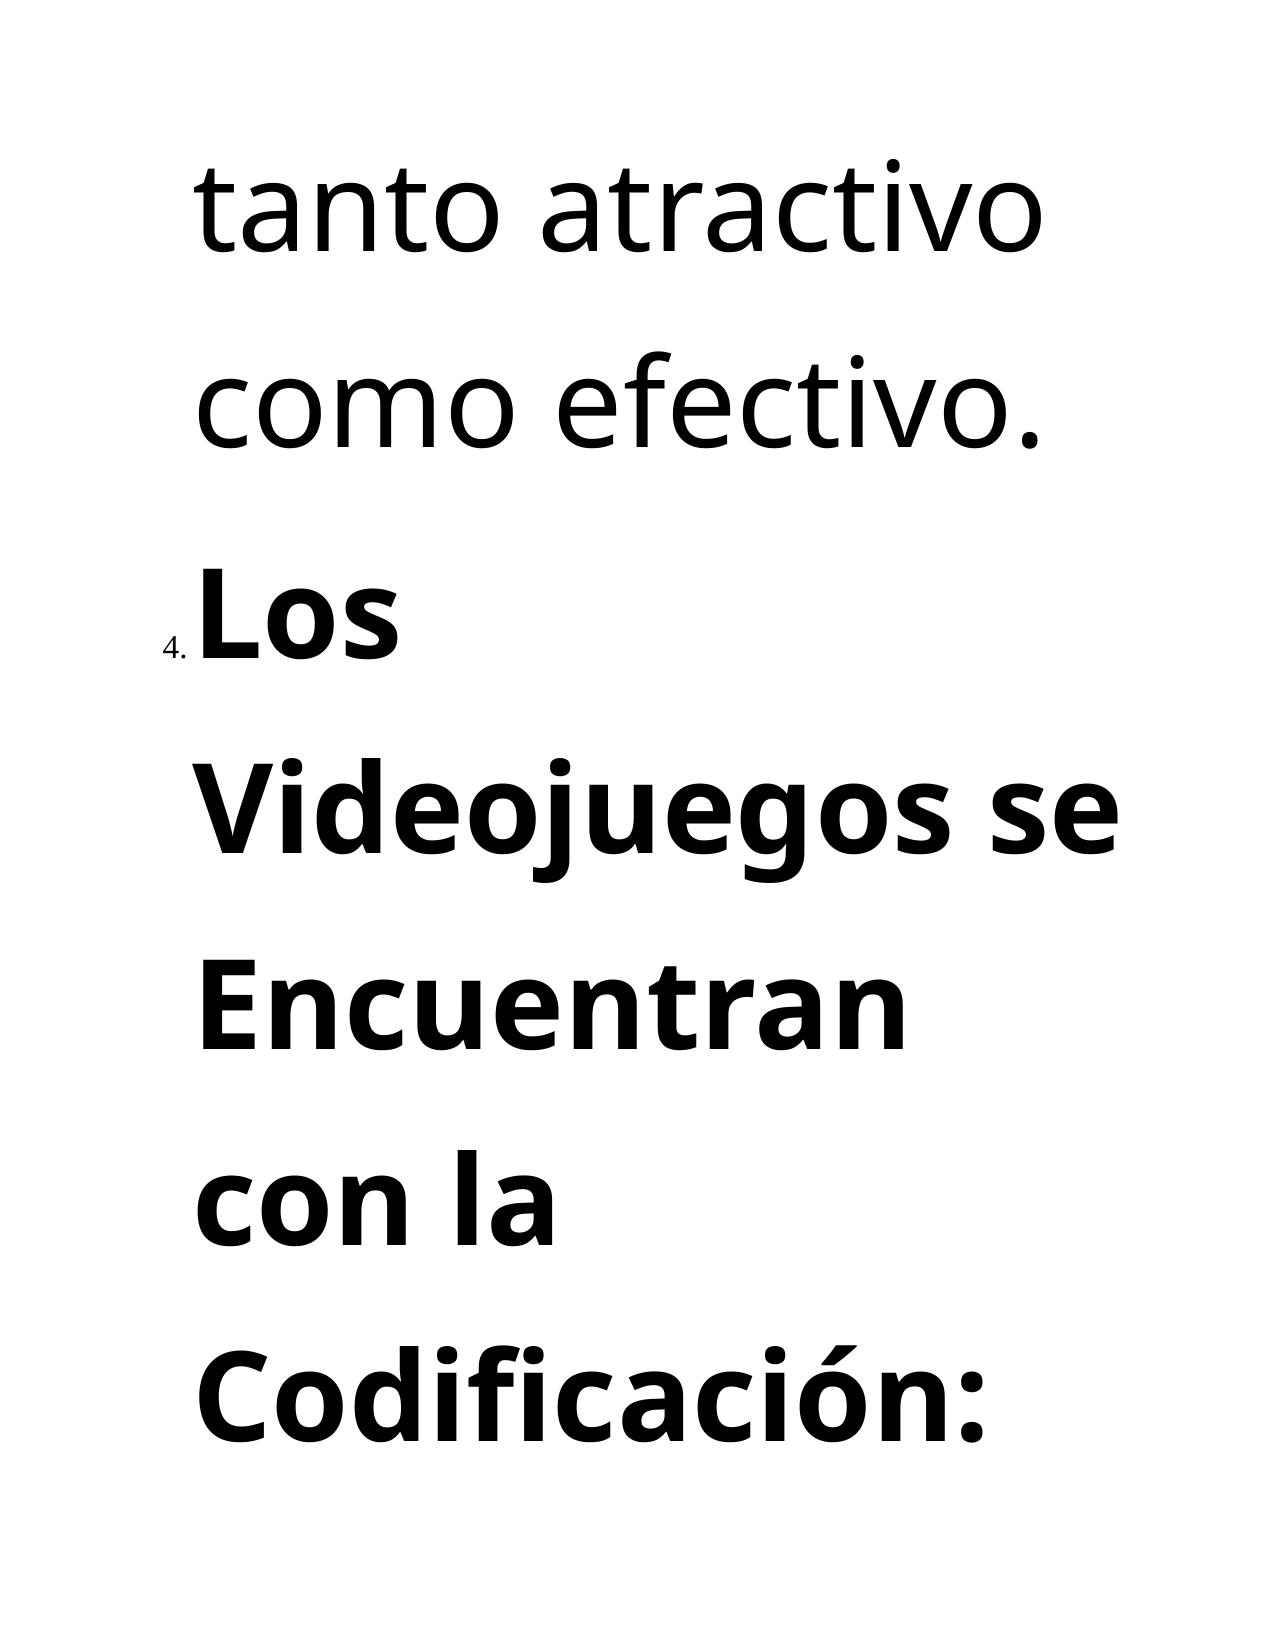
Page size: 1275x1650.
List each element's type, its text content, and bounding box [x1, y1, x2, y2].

list Los Videojuegos se Encuentran con la Codificación: [162, 524, 1157, 1478]
list tanto atractivo como efectivo. [162, 118, 1157, 484]
